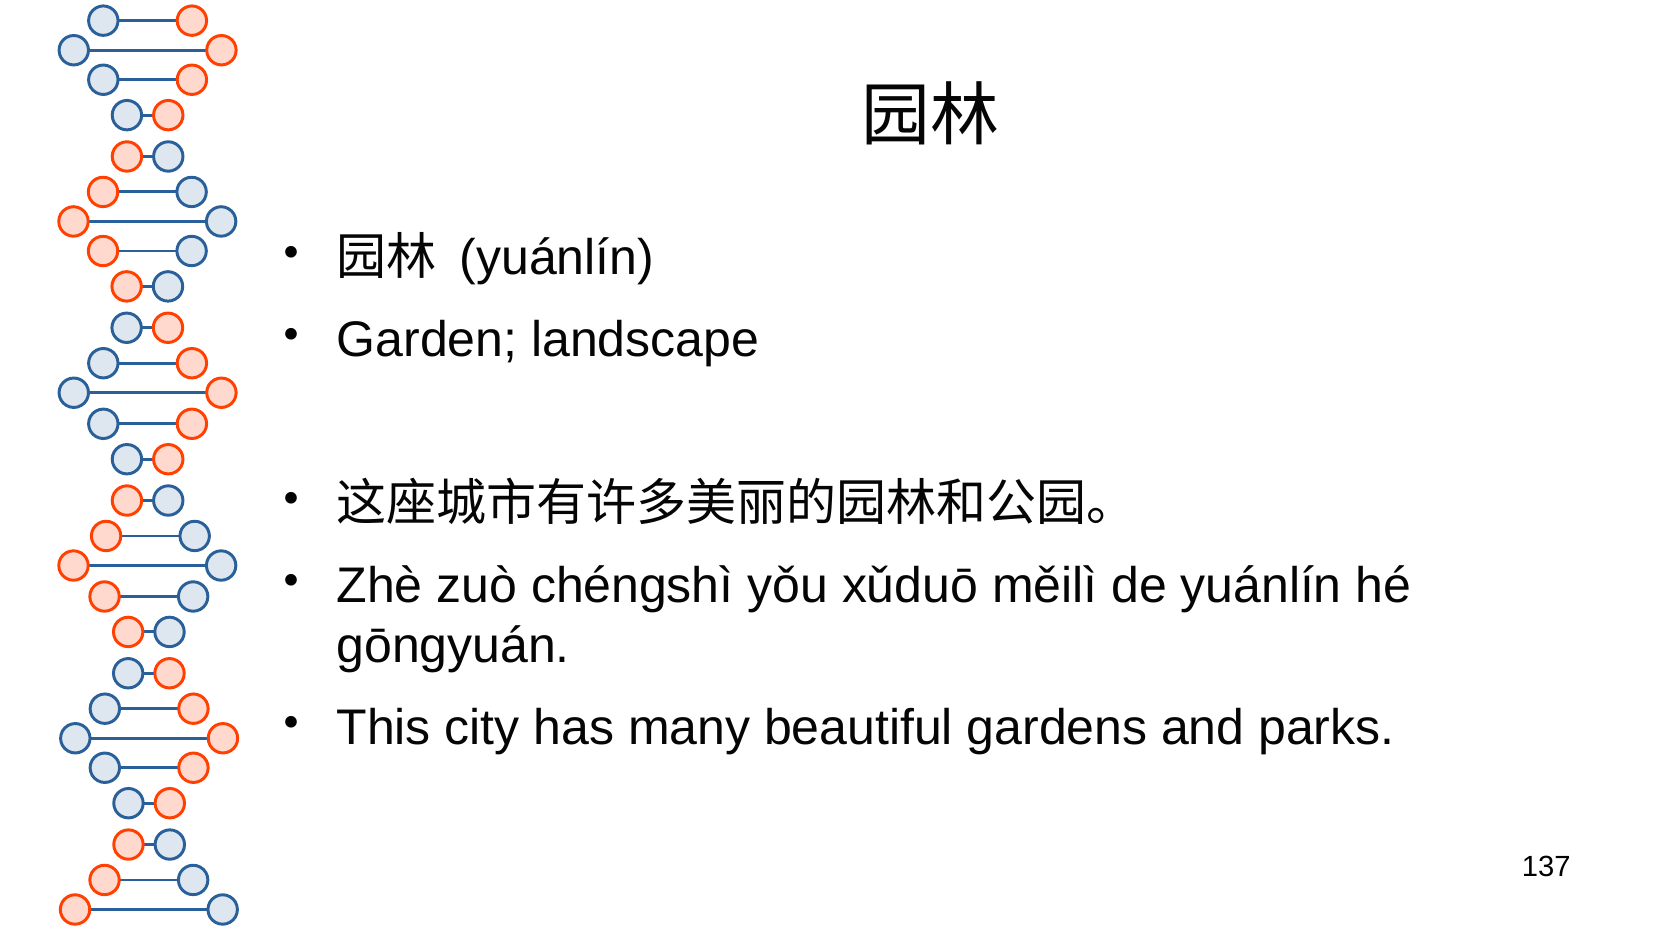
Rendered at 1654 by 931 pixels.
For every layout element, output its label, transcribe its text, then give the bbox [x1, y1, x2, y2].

list 园林 (yuánlín) Garden; landscape 这座城市有许多美丽的园林和公园。 Zhè zuò chéngshì yǒu xǔduō měilì de yuánlín hé gōngyuán. This city has many beautiful gardens and parks. [265, 224, 1595, 764]
title 园林 [265, 35, 1595, 189]
